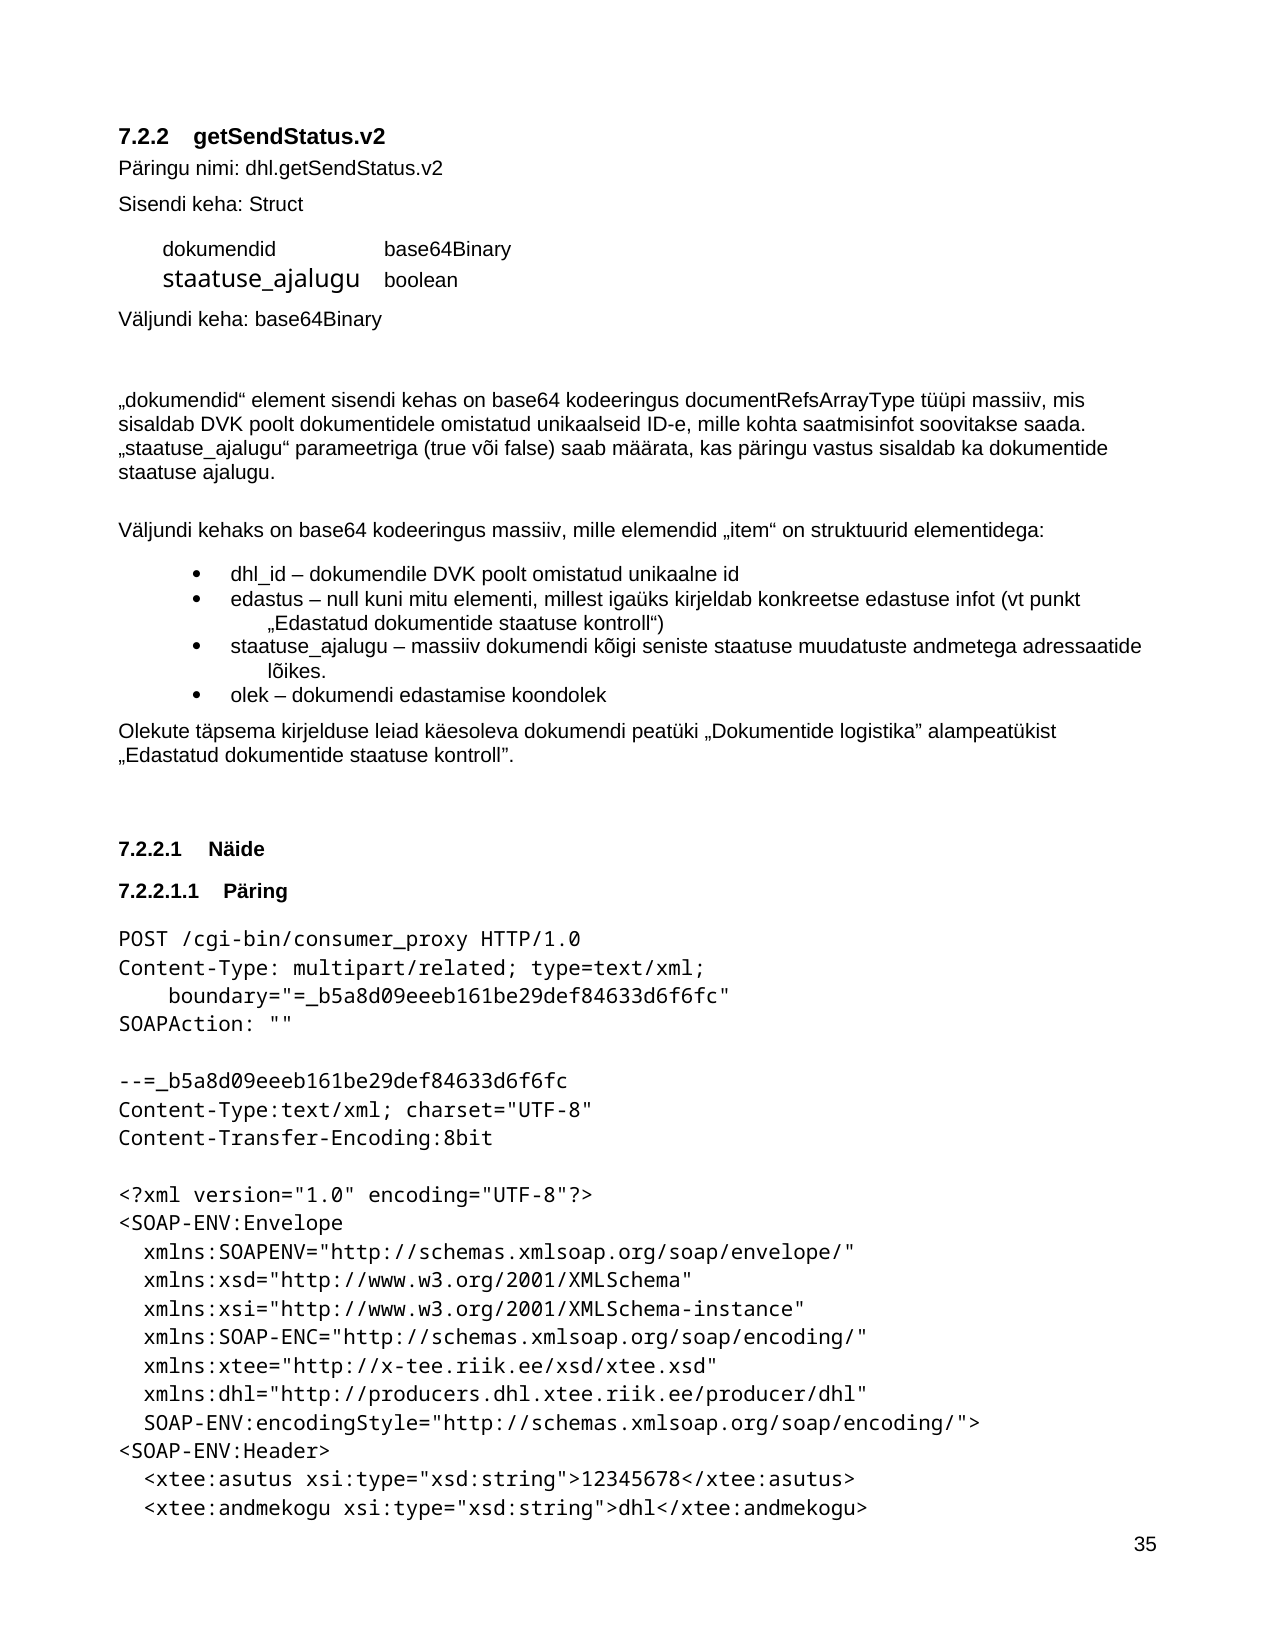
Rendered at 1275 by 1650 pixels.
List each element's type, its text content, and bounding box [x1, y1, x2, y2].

list dhl_id – dokumendile DVK poolt omistatud unikaalne id [193, 562, 1157, 586]
text xmlns:SOAP-ENC="http://schemas.xmlsoap.org/soap/encoding/" [118, 1322, 1157, 1351]
subtitle Näide [118, 837, 1157, 861]
list edastus – null kuni mitu elementi, millest igaüks kirjeldab konkreetse edastuse infot (vt punkt „Edastatud dokumentide staatuse kontroll“) [193, 586, 1157, 634]
text SOAP-ENV:encodingStyle="http://schemas.xmlsoap.org/soap/encoding/"> [118, 1408, 1157, 1436]
text Päringu nimi: dhl.getSendStatus.v2 [118, 155, 1157, 179]
text SOAPAction: "" [118, 1009, 1157, 1038]
text --=_b5a8d09eeeb161be29def84633d6f6fc [118, 1066, 1157, 1095]
text xmlns:SOAPENV="http://schemas.xmlsoap.org/soap/envelope/" [118, 1237, 1157, 1265]
text Content-Transfer-Encoding:8bit [118, 1123, 1157, 1152]
text xmlns:dhl="http://producers.dhl.xtee.riik.ee/producer/dhl" [118, 1379, 1157, 1408]
text Väljundi kehaks on base64 kodeeringus massiiv, mille elemendid „item“ on struktuurid elementidega: [118, 517, 1157, 541]
text <SOAP-ENV:Envelope [118, 1208, 1157, 1237]
text <?xml version="1.0" encoding="UTF-8"?> [118, 1180, 1157, 1208]
text staatuse_ajalugu boolean [118, 261, 1157, 294]
text <xtee:asutus xsi:type="xsd:string">12345678</xtee:asutus> [118, 1464, 1157, 1493]
text Content-Type: multipart/related; type=text/xml; [118, 953, 1157, 981]
text <SOAP-ENV:Header> [118, 1436, 1157, 1464]
text xmlns:xsi="http://www.w3.org/2001/XMLSchema-instance" [118, 1294, 1157, 1322]
text Olekute täpsema kirjelduse leiad käesoleva dokumendi peatüki „Dokumentide logistika” alampeatükist „Edastatud dokumentide staatuse kontroll”. [118, 719, 1157, 767]
text <xtee:andmekogu xsi:type="xsd:string">dhl</xtee:andmekogu> [118, 1493, 1157, 1521]
text „dokumendid“ element sisendi kehas on base64 kodeeringus documentRefsArrayType tüüpi massiiv, mis sisaldab DVK poolt dokumentidele omistatud unikaalseid ID-e, mille kohta saatmisinfot soovitakse saada. „staatuse_ajalugu“ parameetriga (true või false) saab määrata, kas päringu vastus sisaldab ka dokumentide staatuse ajalugu. [118, 388, 1157, 484]
text Content-Type:text/xml; charset="UTF-8" [118, 1095, 1157, 1123]
subtitle getSendStatus.v2 [118, 123, 1157, 149]
text Väljundi keha: base64Binary [118, 307, 1157, 331]
text boundary="=_b5a8d09eeeb161be29def84633d6f6fc" [118, 981, 1157, 1009]
list staatuse_ajalugu – massiiv dokumendi kõigi seniste staatuse muudatuste andmetega adressaatide lõikes. [193, 634, 1157, 682]
text xmlns:xtee="http://x-tee.riik.ee/xsd/xtee.xsd" [118, 1351, 1157, 1379]
text xmlns:xsd="http://www.w3.org/2001/XMLSchema" [118, 1265, 1157, 1294]
text POST /cgi-bin/consumer_proxy HTTP/1.0 [118, 924, 1157, 953]
text dokumendid base64Binary [118, 237, 1157, 261]
list olek – dokumendi edastamise koondolek [193, 682, 1157, 706]
subtitle Päring [118, 879, 1157, 903]
text Sisendi keha: Struct [118, 192, 1157, 216]
